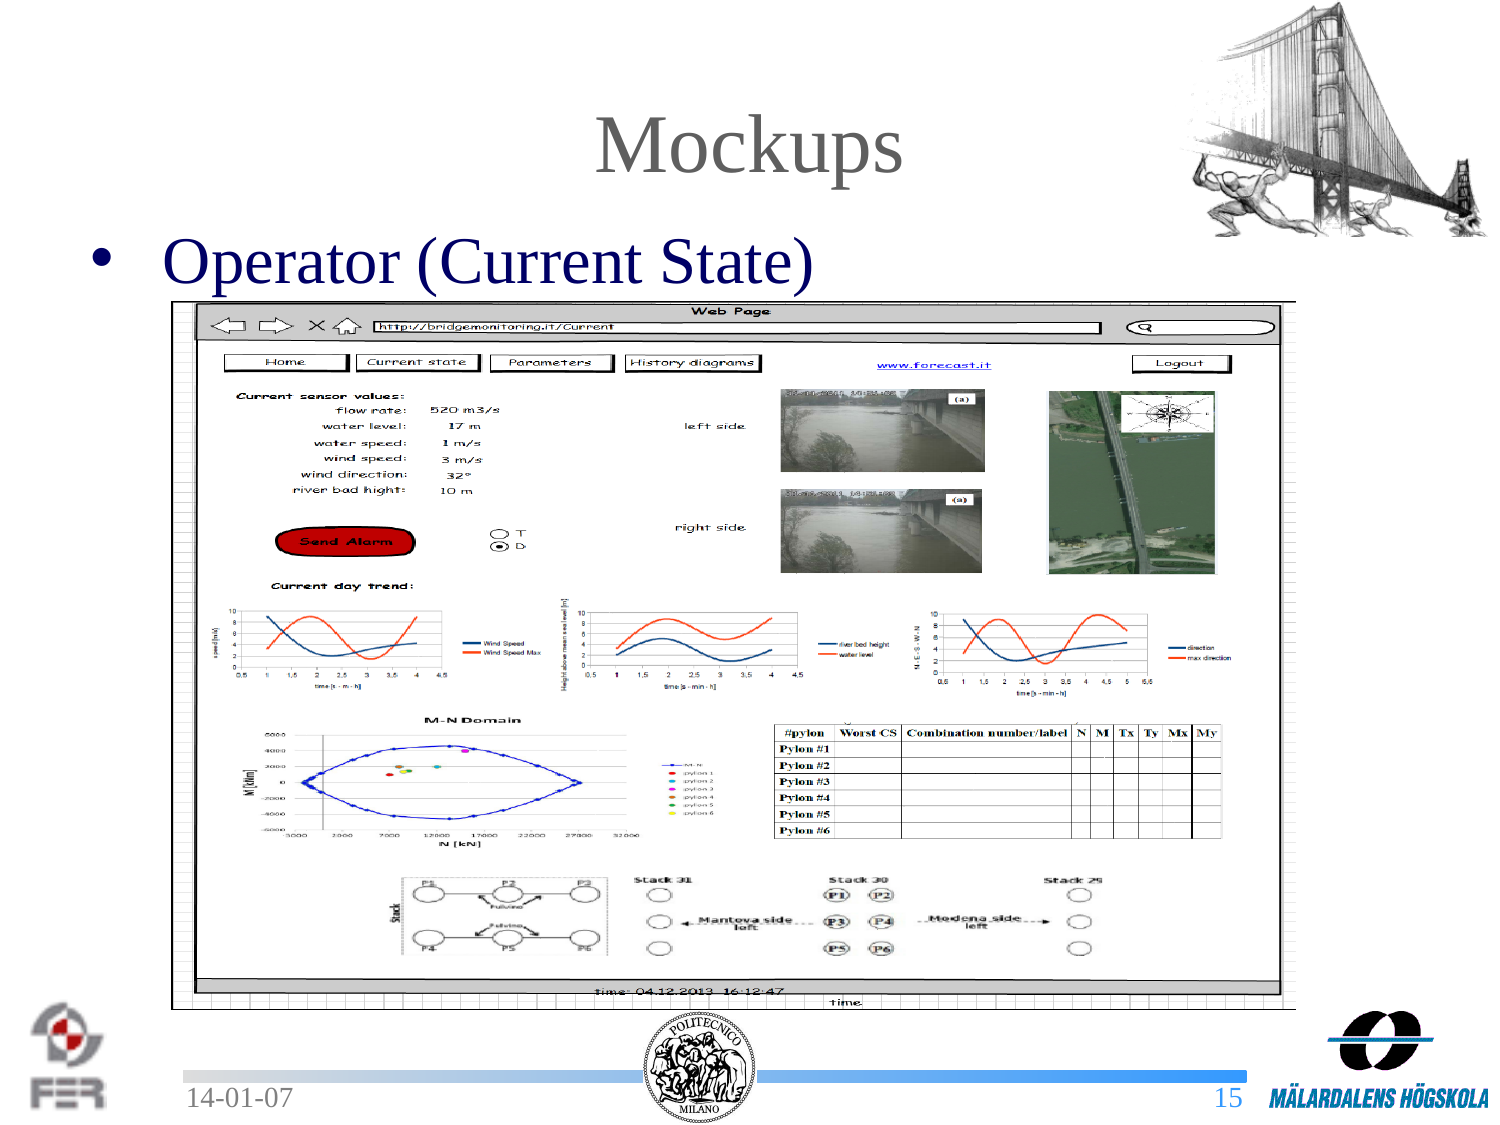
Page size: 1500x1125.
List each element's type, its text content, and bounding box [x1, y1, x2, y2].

picture [1175, 0, 1488, 237]
picture [643, 1011, 757, 1123]
picture [1454, 1091, 1459, 1108]
picture [1269, 1011, 1488, 1108]
text_box 14-01-07 [171, 1070, 396, 1114]
list Operator (Current State) [75, 209, 1426, 952]
picture [1368, 1093, 1374, 1104]
picture [29, 987, 107, 1125]
text_box [1186, 1070, 1258, 1114]
title Mockups [75, 45, 1175, 209]
picture [171, 301, 1296, 1010]
picture [1435, 1096, 1441, 1104]
